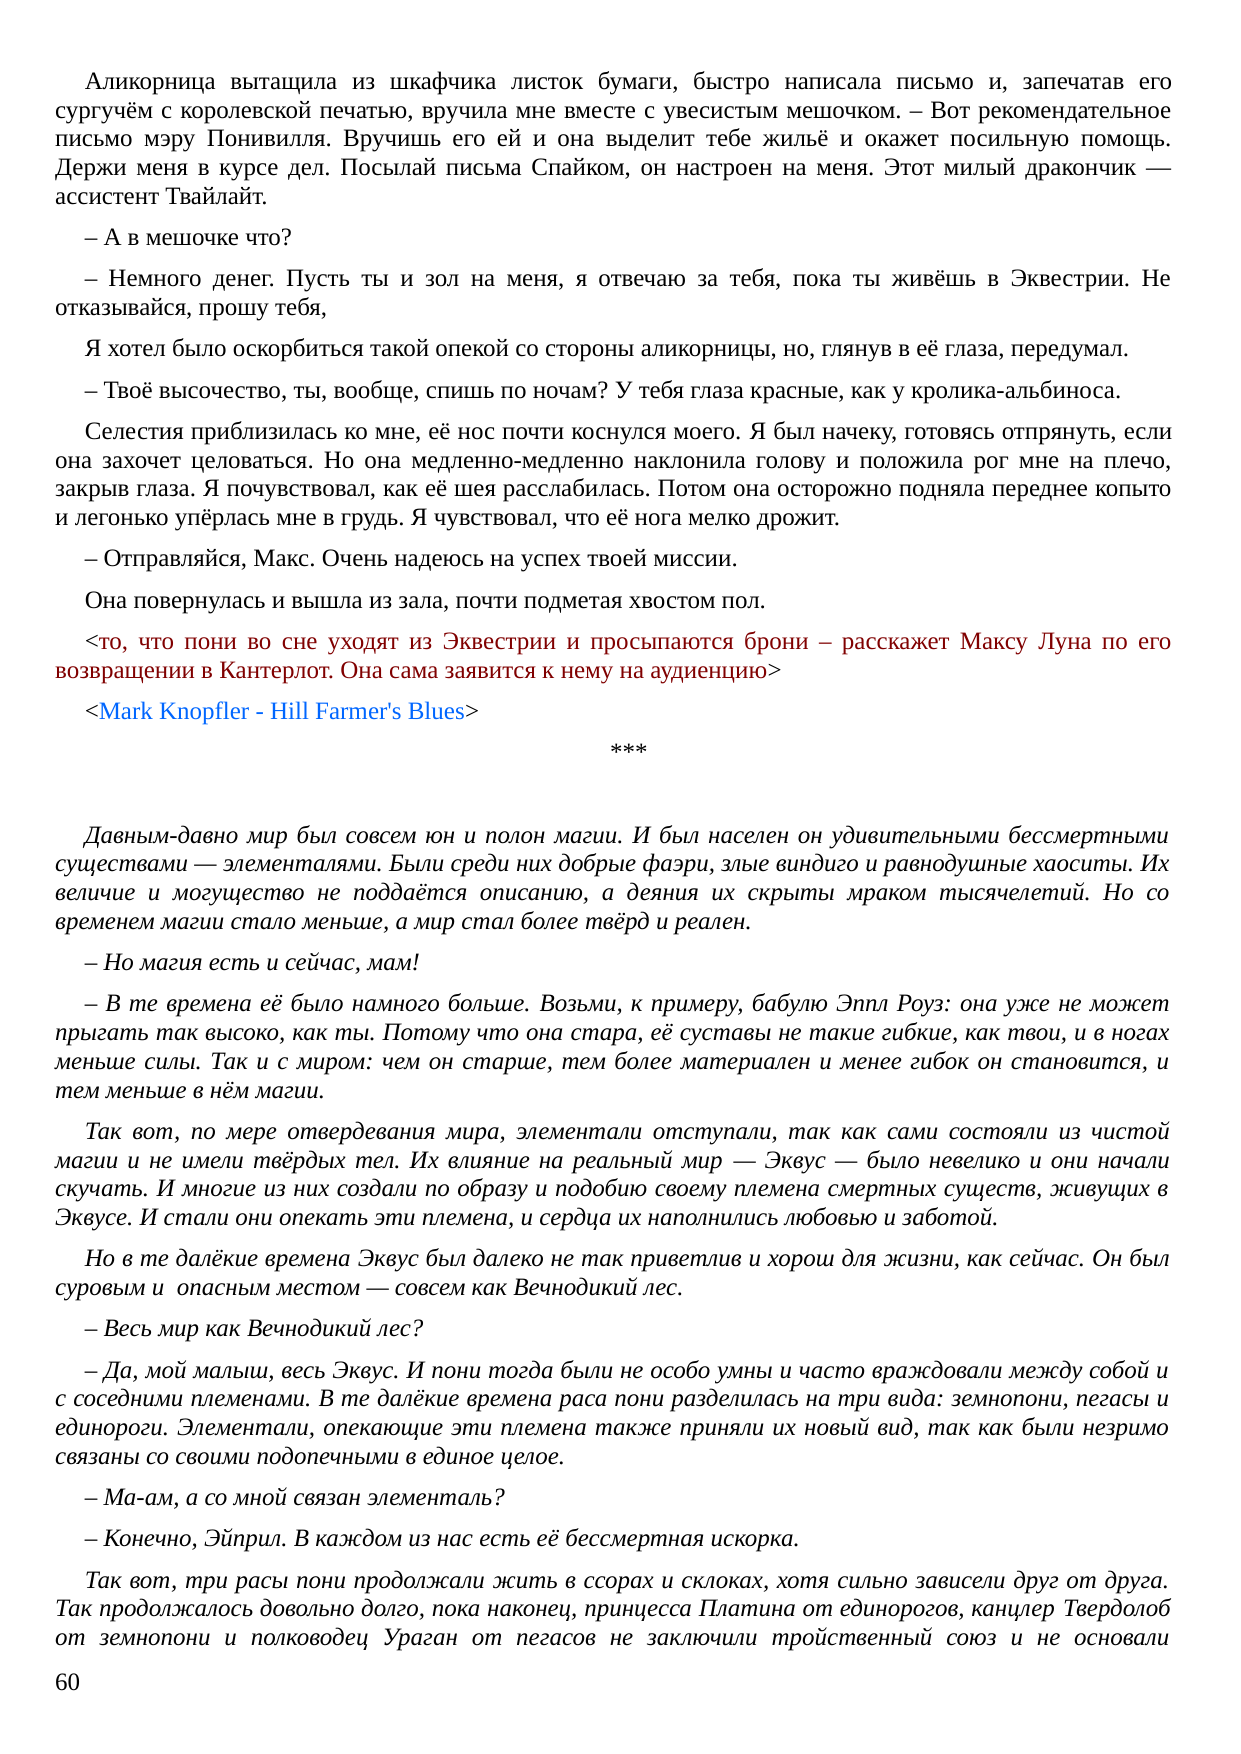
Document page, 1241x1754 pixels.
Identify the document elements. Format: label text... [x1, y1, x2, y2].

text Аликорница вытащила из шкафчика листок бумаги, быстро написала письмо и, запечатав его сургучём с королевской печатью, вручила мне вместе с увесистым мешочком. – Вот рекомендательное письмо мэру Понивилля. Вручишь его ей и она выделит тебе жильё и окажет посильную помощь. Держи меня в курсе дел. Посылай письма Спайком, он настроен на меня. Этот милый дракончик — ассистент Твайлайт. [55, 66, 1173, 210]
text Она повернулась и вышла из зала, почти подметая хвостом пол. [55, 585, 1173, 613]
text <Mark Knopfler - Hill Farmer's Blues> [55, 696, 1173, 725]
text Селестия приблизилась ко мне, её нос почти коснулся моего. Я был начеку, готовясь отпрянуть, если она захочет целоваться. Но она медленно-медленно наклонила голову и положила рог мне на плечо, закрыв глаза. Я почувствовал, как её шея расслабилась. Потом она осторожно подняла переднее копыто и легонько упёрлась мне в грудь. Я чувствовал, что её нога мелко дрожит. [55, 416, 1173, 531]
text <то, что пони во сне уходят из Эквестрии и просыпаются брони – расскажет Максу Луна по его возвращении в Кантерлот. Она сама заявится к нему на аудиенцию> [55, 626, 1173, 683]
text – Ма-ам, а со мной связан элементаль? [55, 1482, 1173, 1511]
text – Весь мир как Вечнодикий лес? [55, 1313, 1173, 1342]
text – Немного денег. Пусть ты и зол на меня, я отвечаю за тебя, пока ты живёшь в Эквестрии. Не отказывайся, прошу тебя, [55, 263, 1173, 321]
text Давным-давно мир был совсем юн и полон магии. И был населен он удивительными бессмертными существами — элементалями. Были среди них добрые фаэри, злые виндиго и равнодушные хаоситы. Их величие и могущество не поддаётся описанию, а деяния их скрыты мраком тысячелетий. Но со временем магии стало меньше, а мир стал более твёрд и реален. [55, 820, 1173, 935]
text Так вот, три расы пони продолжали жить в ссорах и склоках, хотя сильно зависели друг от друга. Так продолжалось довольно долго, пока наконец, принцесса Платина от единорогов, канцлер Твердолоб от земнопони и полководец Ураган от пегасов не заключили тройственный союз и не основали [55, 1565, 1173, 1651]
text Так вот, по мере отвердевания мира, элементали отступали, так как сами состояли из чистой магии и не имели твёрдых тел. Их влияние на реальный мир — Эквус — было невелико и они начали скучать. И многие из них создали по образу и подобию своему племена смертных существ, живущих в Эквусе. И стали они опекать эти племена, и сердца их наполнились любовью и заботой. [55, 1116, 1173, 1231]
text – Но магия есть и сейчас, мам! [55, 947, 1173, 976]
text – А в мешочке что? [55, 222, 1173, 251]
text Я хотел было оскорбиться такой опекой со стороны аликорницы, но, глянув в её глаза, передумал. [55, 333, 1173, 362]
text – Конечно, Эйприл. В каждом из нас есть её бессмертная искорка. [55, 1523, 1173, 1552]
text Но в те далёкие времена Эквус был далеко не так приветлив и хорош для жизни, как сейчас. Он был суровым и опасным местом — совсем как Вечнодикий лес. [55, 1243, 1173, 1301]
text – В те времена её было намного больше. Возьми, к примеру, бабулю Эппл Роуз: она уже не может прыгать так высоко, как ты. Потому что она стара, её суставы не такие гибкие, как твои, и в ногах меньше силы. Так и с миром: чем он старше, тем более материален и менее гибок он становится, и тем меньше в нём магии. [55, 988, 1173, 1103]
text *** [55, 737, 1173, 766]
text – Отправляйся, Макс. Очень надеюсь на успех твоей миссии. [55, 543, 1173, 572]
text – Твоё высочество, ты, вообще, спишь по ночам? У тебя глаза красные, как у кролика-альбиноса. [55, 375, 1173, 403]
text – Да, мой малыш, весь Эквус. И пони тогда были не особо умны и часто враждовали между собой и с соседними племенами. В те далёкие времена раса пони разделилась на три вида: земнопони, пегасы и единороги. Элементали, опекающие эти племена также приняли их новый вид, так как были незримо связаны со своими подопечными в единое целое. [55, 1355, 1173, 1470]
